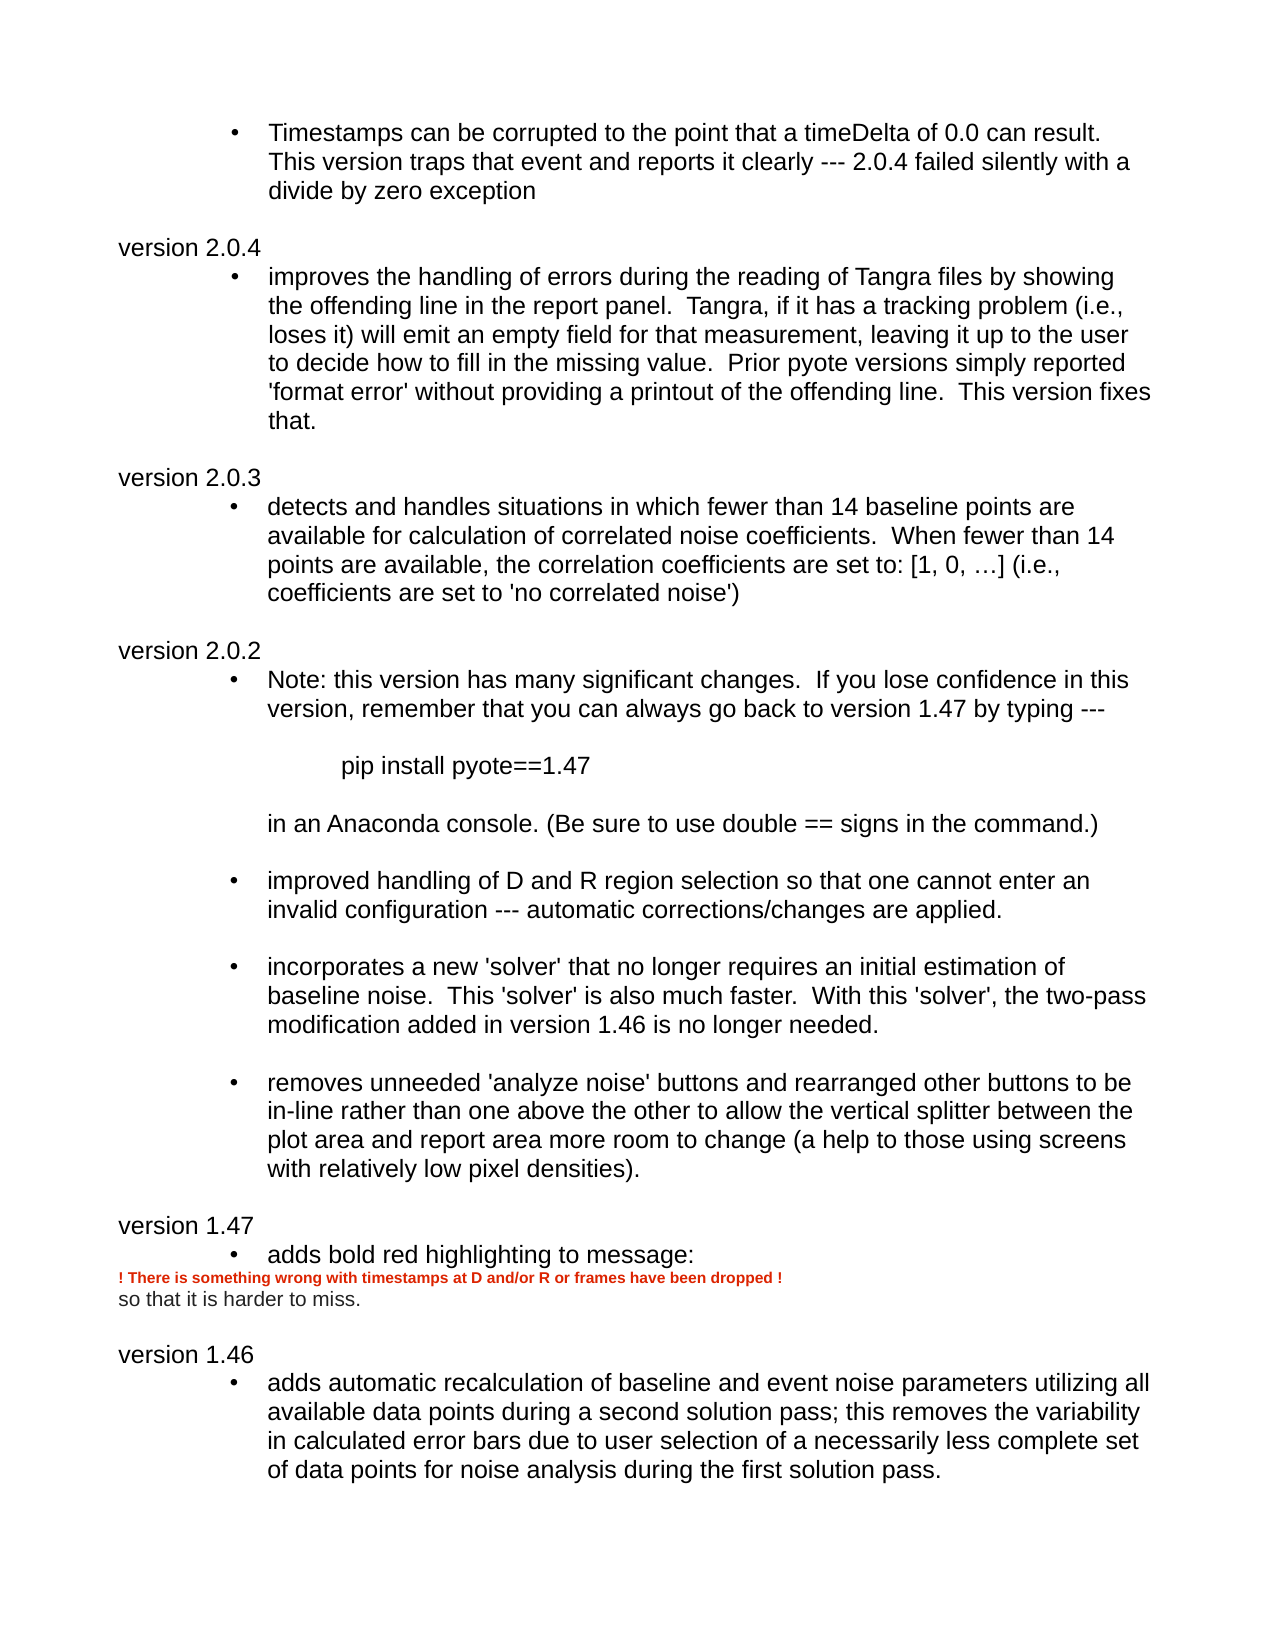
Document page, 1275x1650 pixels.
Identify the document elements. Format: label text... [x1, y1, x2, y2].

text version 2.0.2 [118, 636, 1157, 665]
text version 1.46 [118, 1340, 1157, 1368]
text version 2.0.3 [118, 463, 1157, 492]
list adds bold red highlighting to message: [229, 1240, 1157, 1269]
list Note: this version has many significant changes. If you lose confidence in this version, remember that you can always go back to version 1.47 by typing --- pip install pyote==1.47 in an Anaconda console. (Be sure to use double == signs in the command.) [229, 665, 1157, 866]
list removes unneeded 'analyze noise' buttons and rearranged other buttons to be in-line rather than one above the other to allow the vertical splitter between the plot area and report area more room to change (a help to those using screens with relatively low pixel densities). [229, 1067, 1157, 1183]
text version 1.47 [118, 1211, 1157, 1240]
list adds automatic recalculation of baseline and event noise parameters utilizing all available data points during a second solution pass; this removes the variability in calculated error bars due to user selection of a necessarily less complete set of data points for noise analysis during the first solution pass. [229, 1368, 1157, 1512]
list Timestamps can be corrupted to the point that a timeDelta of 0.0 can result. This version traps that event and reports it clearly --- 2.0.4 failed silently with a divide by zero exception [231, 118, 1157, 233]
list improved handling of D and R region selection so that one cannot enter an invalid configuration --- automatic corrections/changes are applied. [229, 866, 1157, 952]
text version 2.0.4 [118, 233, 1157, 262]
text ! There is something wrong with timestamps at D and/or R or frames have been dropped ! so that it is harder to miss. [118, 1269, 1157, 1340]
list incorporates a new 'solver' that no longer requires an initial estimation of baseline noise. This 'solver' is also much faster. With this 'solver', the two-pass modification added in version 1.46 is no longer needed. [229, 952, 1157, 1067]
list improves the handling of errors during the reading of Tangra files by showing the offending line in the report panel. Tangra, if it has a tracking problem (i.e., loses it) will emit an empty field for that measurement, leaving it up to the user to decide how to fill in the missing value. Prior pyote versions simply reported 'format error' without providing a printout of the offending line. This version fixes that. [231, 262, 1157, 434]
list detects and handles situations in which fewer than 14 baseline points are available for calculation of correlated noise coefficients. When fewer than 14 points are available, the correlation coefficients are set to: [1, 0, …] (i.e., coefficients are set to 'no correlated noise') [229, 492, 1157, 607]
